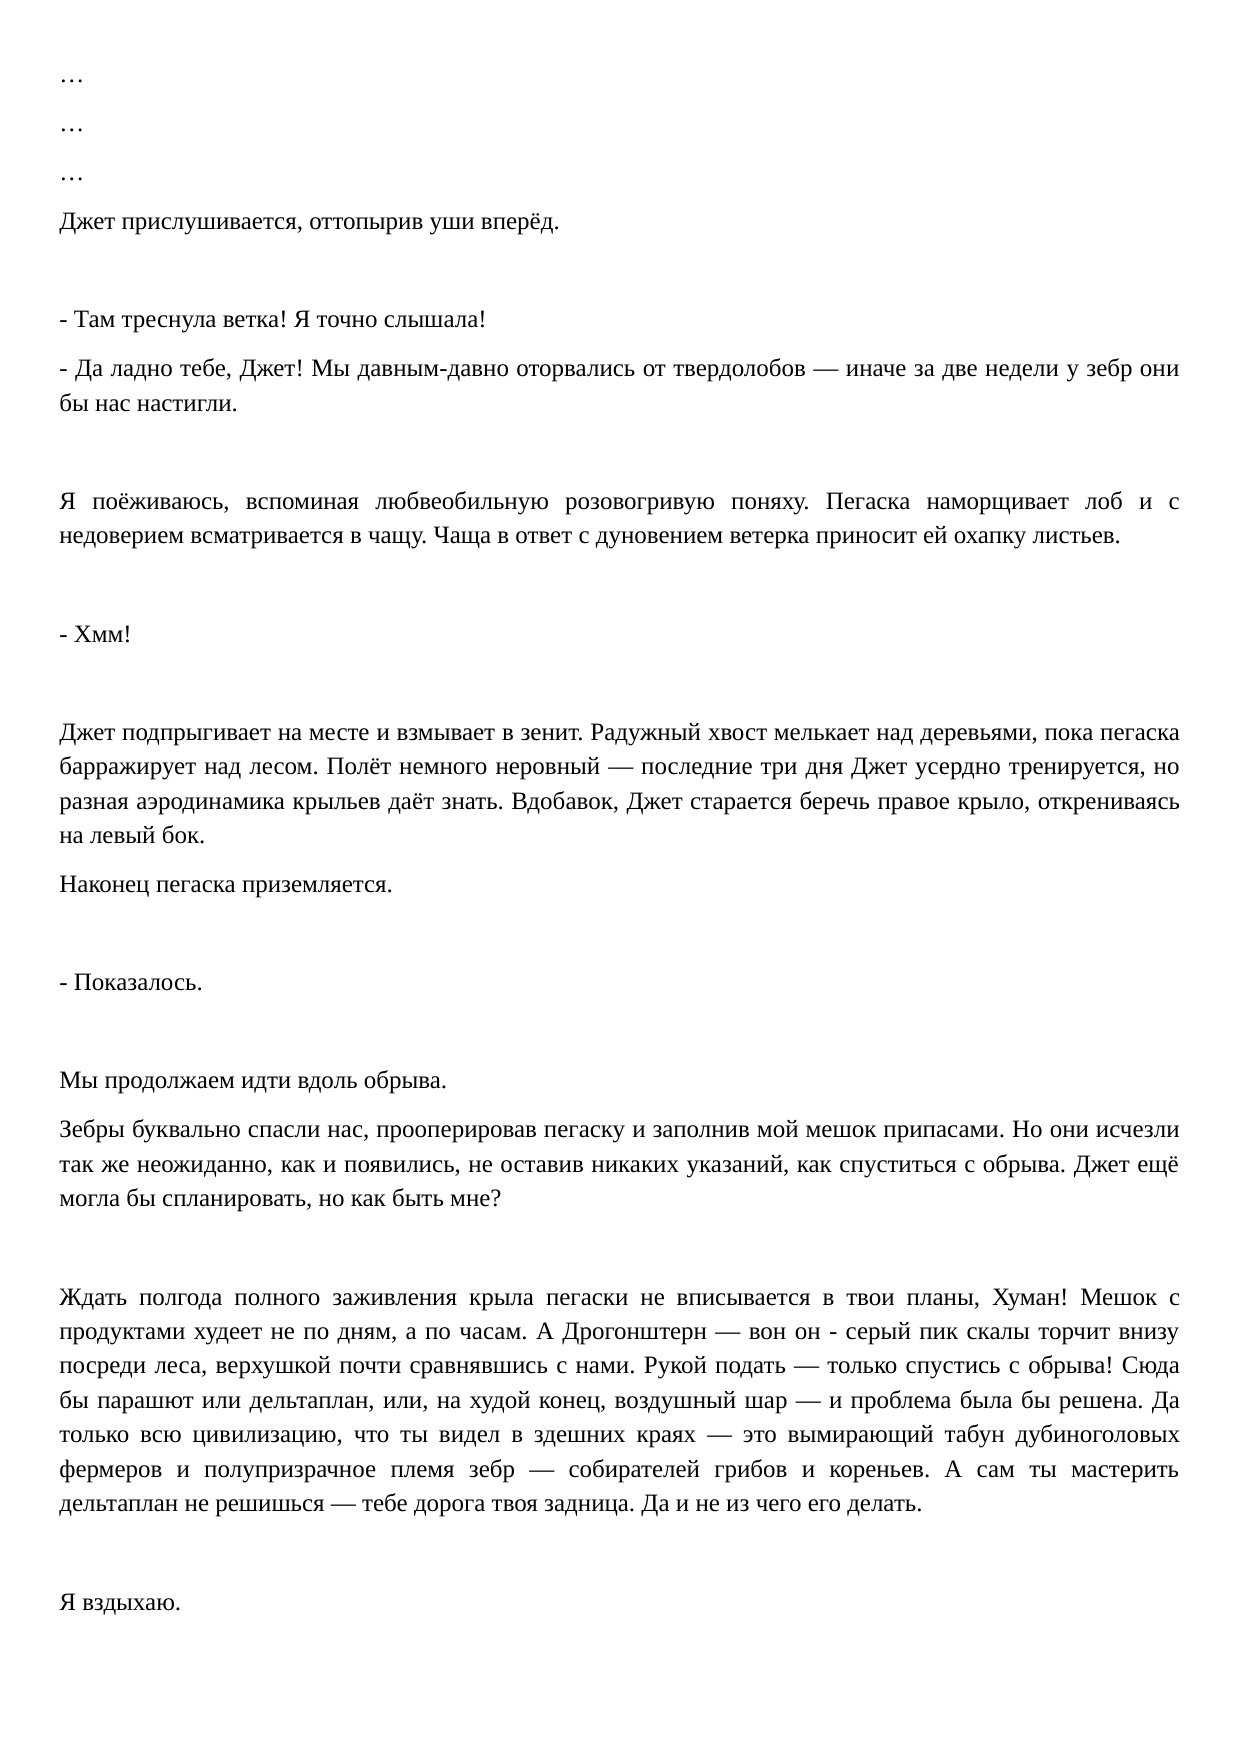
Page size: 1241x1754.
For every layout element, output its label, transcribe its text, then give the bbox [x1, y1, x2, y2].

text - Хмм! [59, 619, 1181, 647]
text Мы продолжаем идти вдоль обрыва. [59, 1066, 1181, 1094]
text … [59, 108, 1181, 137]
text - Там треснула ветка! Я точно слышала! [59, 304, 1181, 333]
text … [59, 157, 1181, 186]
text … [59, 59, 1181, 88]
text Зебры буквально спасли нас, прооперировав пегаску и заполнив мой мешок припасами. Но они исчезли так же неожиданно, как и появились, не оставив никаких указаний, как спуститься с обрыва. Джет ещё могла бы спланировать, но как быть мне? [59, 1114, 1181, 1212]
text Ждать полгода полного заживления крыла пегаски не вписывается в твои планы, Хуман! Мешок с продуктами худеет не по дням, а по часам. А Дрогонштерн — вон он - серый пик скалы торчит внизу посреди леса, верхушкой почти сравнявшись с нами. Рукой подать — только спустись с обрыва! Сюда бы парашют или дельтаплан, или, на худой конец, воздушный шар — и проблема была бы решена. Да только всю цивилизацию, что ты видел в здешних краях — это вымирающий табун дубиноголовых фермеров и полупризрачное племя зебр — собирателей грибов и кореньев. А сам ты мастерить дельтаплан не решишься — тебе дорога твоя задница. Да и не из чего его делать. [59, 1282, 1181, 1517]
text Наконец пегаска приземляется. [59, 869, 1181, 898]
text - Показалось. [59, 967, 1181, 996]
text - Да ладно тебе, Джет! Мы давным-давно оторвались от твердолобов — иначе за две недели у зебр они бы нас настигли. [59, 353, 1181, 417]
text Я поёживаюсь, вспоминая любвеобильную розовогривую поняху. Пегаска наморщивает лоб и с недоверием всматривается в чащу. Чаща в ответ с дуновением ветерка приносит ей охапку листьев. [59, 486, 1181, 549]
text Джет прислушивается, оттопырив уши вперёд. [59, 206, 1181, 235]
text Я вздыхаю. [59, 1587, 1181, 1615]
text Джет подпрыгивает на месте и взмывает в зенит. Радужный хвост мелькает над деревьями, пока пегаска барражирует над лесом. Полёт немного неровный — последние три дня Джет усердно тренируется, но разная аэродинамика крыльев даёт знать. Вдобавок, Джет старается беречь правое крыло, открениваясь на левый бок. [59, 717, 1181, 849]
